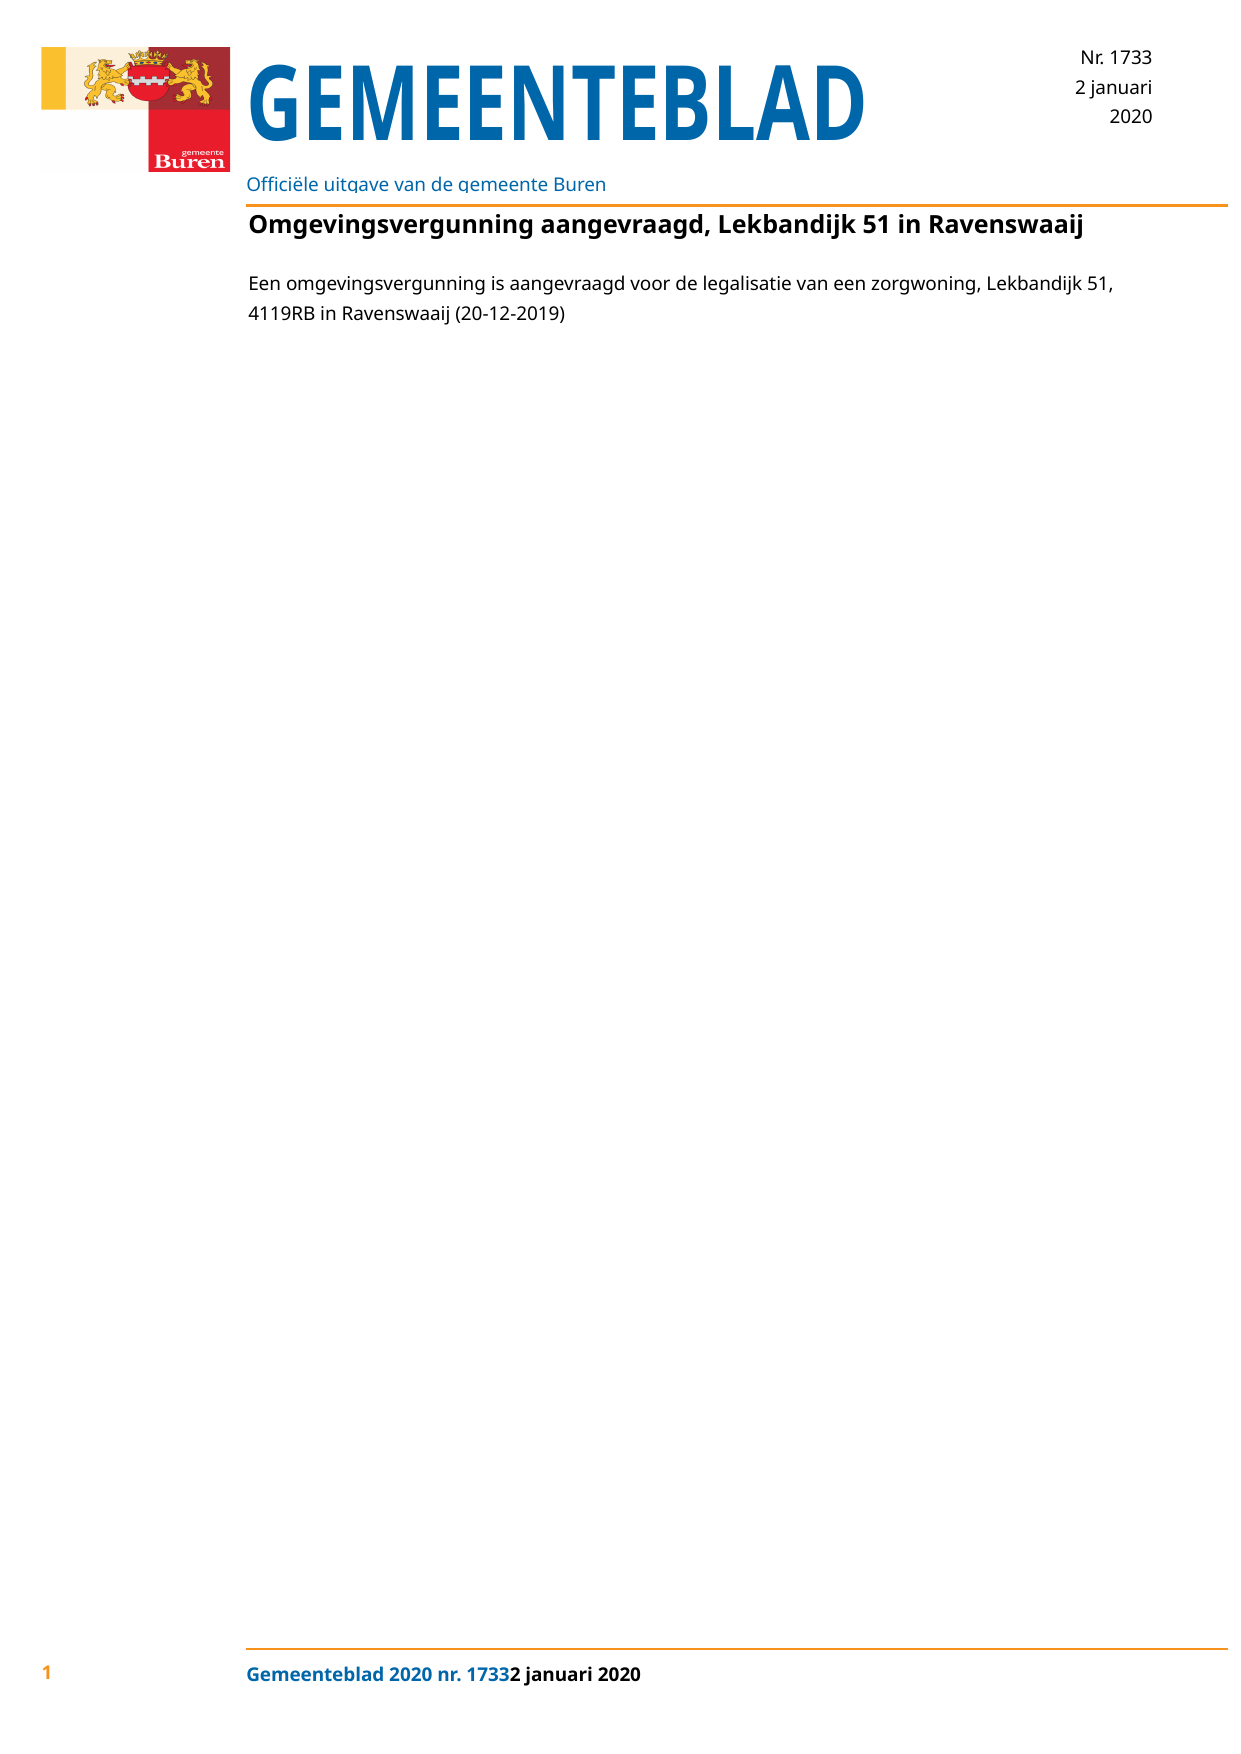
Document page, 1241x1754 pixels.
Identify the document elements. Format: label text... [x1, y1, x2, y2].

picture [41, 47, 231, 172]
text Een omgevingsvergunning is aangevraagd voor de legalisatie van een zorgwoning, Lekbandijk 51, 4119RB in Ravenswaaij (20-12-2019) [248, 270, 1152, 326]
text Omgevingsvergunning aangevraagd, Lekbandijk 51 in Ravenswaaij [248, 207, 1152, 241]
